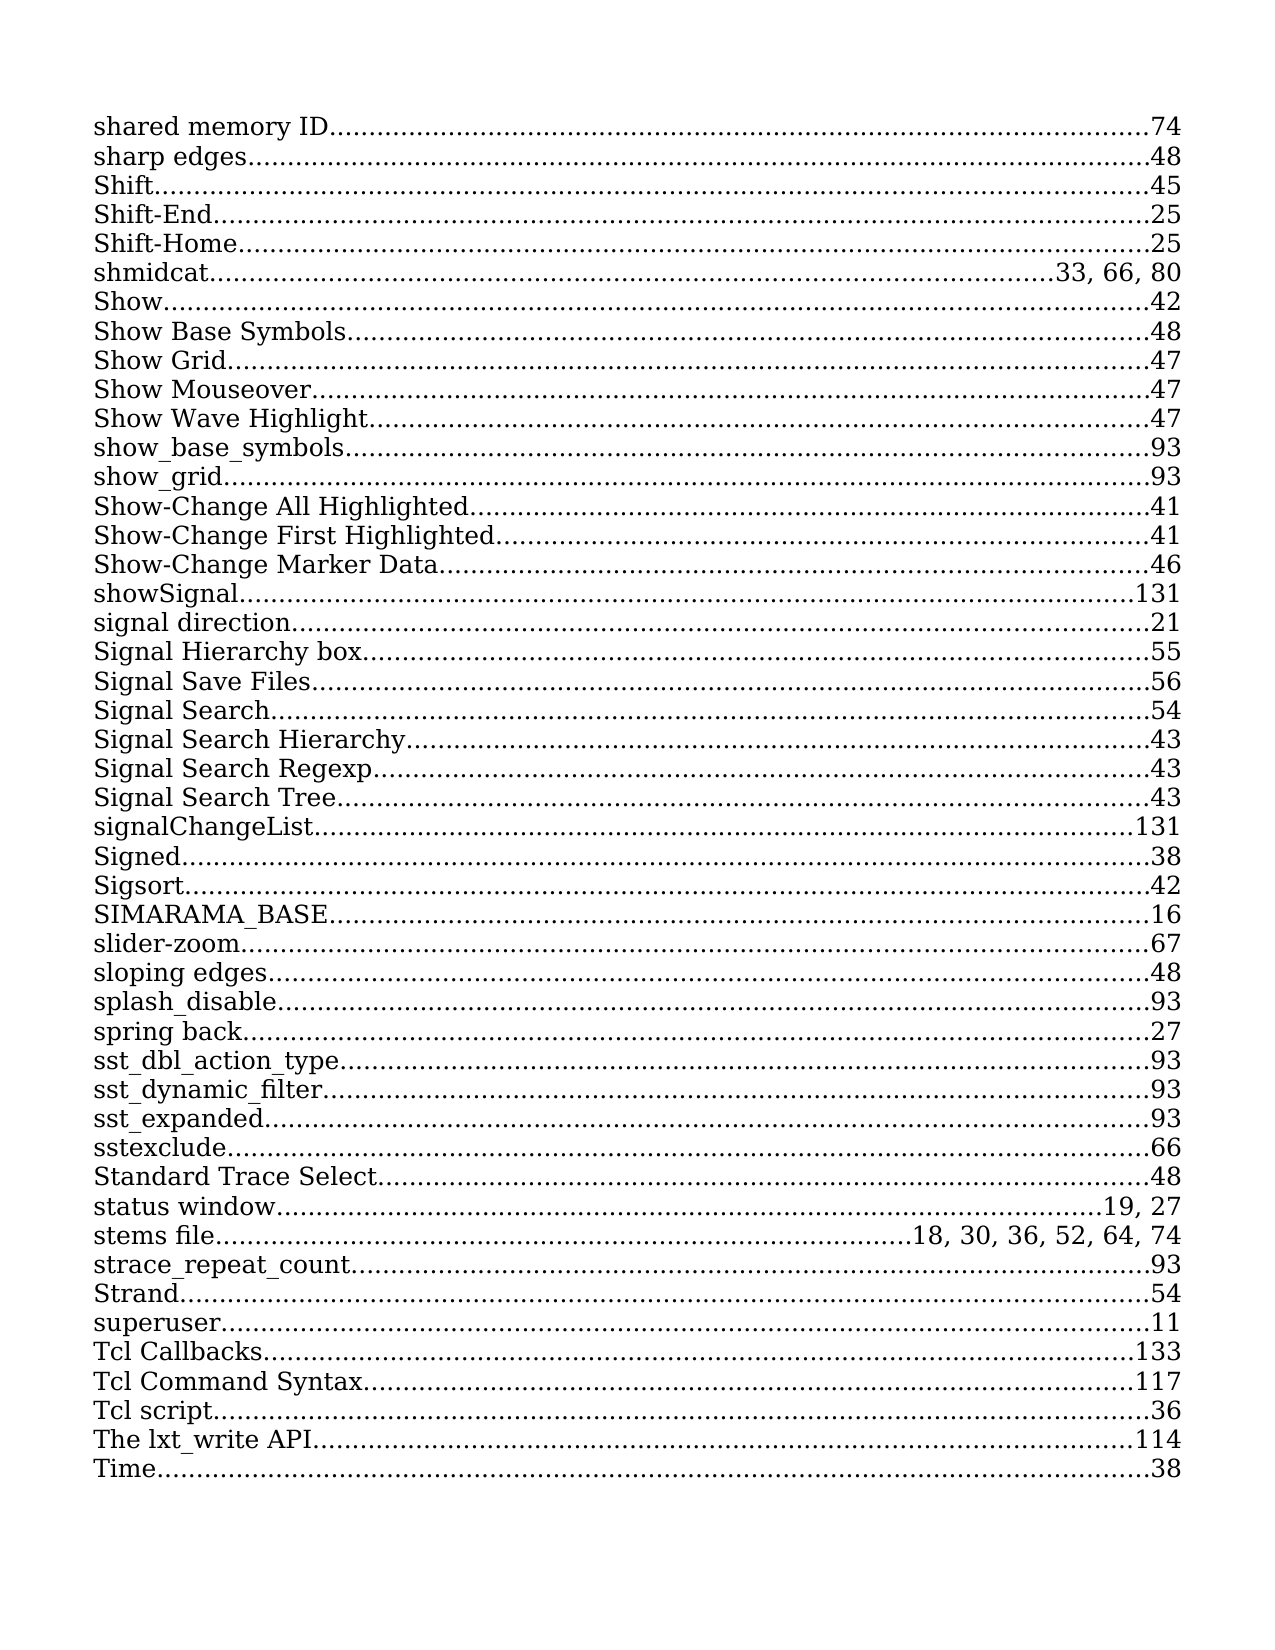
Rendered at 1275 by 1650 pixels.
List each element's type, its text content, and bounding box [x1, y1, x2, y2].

text showSignal 131 [93, 579, 1182, 608]
text Tcl Callbacks 133 [93, 1337, 1182, 1367]
text slider-zoom 67 [93, 929, 1182, 958]
text Show-Change First Highlighted 41 [93, 521, 1182, 550]
text Signed 38 [93, 842, 1182, 871]
text show_grid 93 [93, 462, 1182, 492]
text The lxt_write API 114 [93, 1425, 1182, 1454]
text signal direction 21 [93, 608, 1182, 637]
text sst_dbl_action_type 93 [93, 1046, 1182, 1075]
text spring back 27 [93, 1017, 1182, 1046]
text Signal Search Tree 43 [93, 783, 1182, 812]
text Show Grid 47 [93, 346, 1182, 375]
text Signal Search 54 [93, 696, 1182, 725]
text Show Base Symbols 48 [93, 317, 1182, 346]
text Shift-End 25 [93, 200, 1182, 229]
text sloping edges 48 [93, 958, 1182, 987]
text SIMARAMA_BASE 16 [93, 900, 1182, 929]
text signalChangeList 131 [93, 812, 1182, 842]
text status window 19, 27 [93, 1192, 1182, 1221]
text Show-Change All Highlighted 41 [93, 492, 1182, 521]
text Signal Search Hierarchy 43 [93, 725, 1182, 754]
text Time 38 [93, 1454, 1182, 1483]
text stems file 18, 30, 36, 52, 64, 74 [93, 1221, 1182, 1250]
text Show Wave Highlight 47 [93, 404, 1182, 433]
text Show 42 [93, 287, 1182, 317]
text Signal Search Regexp 43 [93, 754, 1182, 783]
text Strand 54 [93, 1279, 1182, 1308]
text Standard Trace Select 48 [93, 1162, 1182, 1192]
text Signal Save Files 56 [93, 667, 1182, 696]
text shared memory ID 74 [93, 112, 1182, 142]
text Tcl script 36 [93, 1396, 1182, 1425]
text Shift 45 [93, 171, 1182, 200]
text Tcl Command Syntax 117 [93, 1367, 1182, 1396]
text Signal Hierarchy box 55 [93, 637, 1182, 667]
text splash_disable 93 [93, 987, 1182, 1017]
text Show-Change Marker Data 46 [93, 550, 1182, 579]
text Show Mouseover 47 [93, 375, 1182, 404]
text sharp edges 48 [93, 142, 1182, 171]
text Sigsort 42 [93, 871, 1182, 900]
text shmidcat 33, 66, 80 [93, 258, 1182, 287]
text sstexclude 66 [93, 1133, 1182, 1162]
text Shift-Home 25 [93, 229, 1182, 258]
text show_base_symbols 93 [93, 433, 1182, 462]
text strace_repeat_count 93 [93, 1250, 1182, 1279]
text sst_dynamic_filter 93 [93, 1075, 1182, 1104]
text superuser 11 [93, 1308, 1182, 1337]
text sst_expanded 93 [93, 1104, 1182, 1133]
